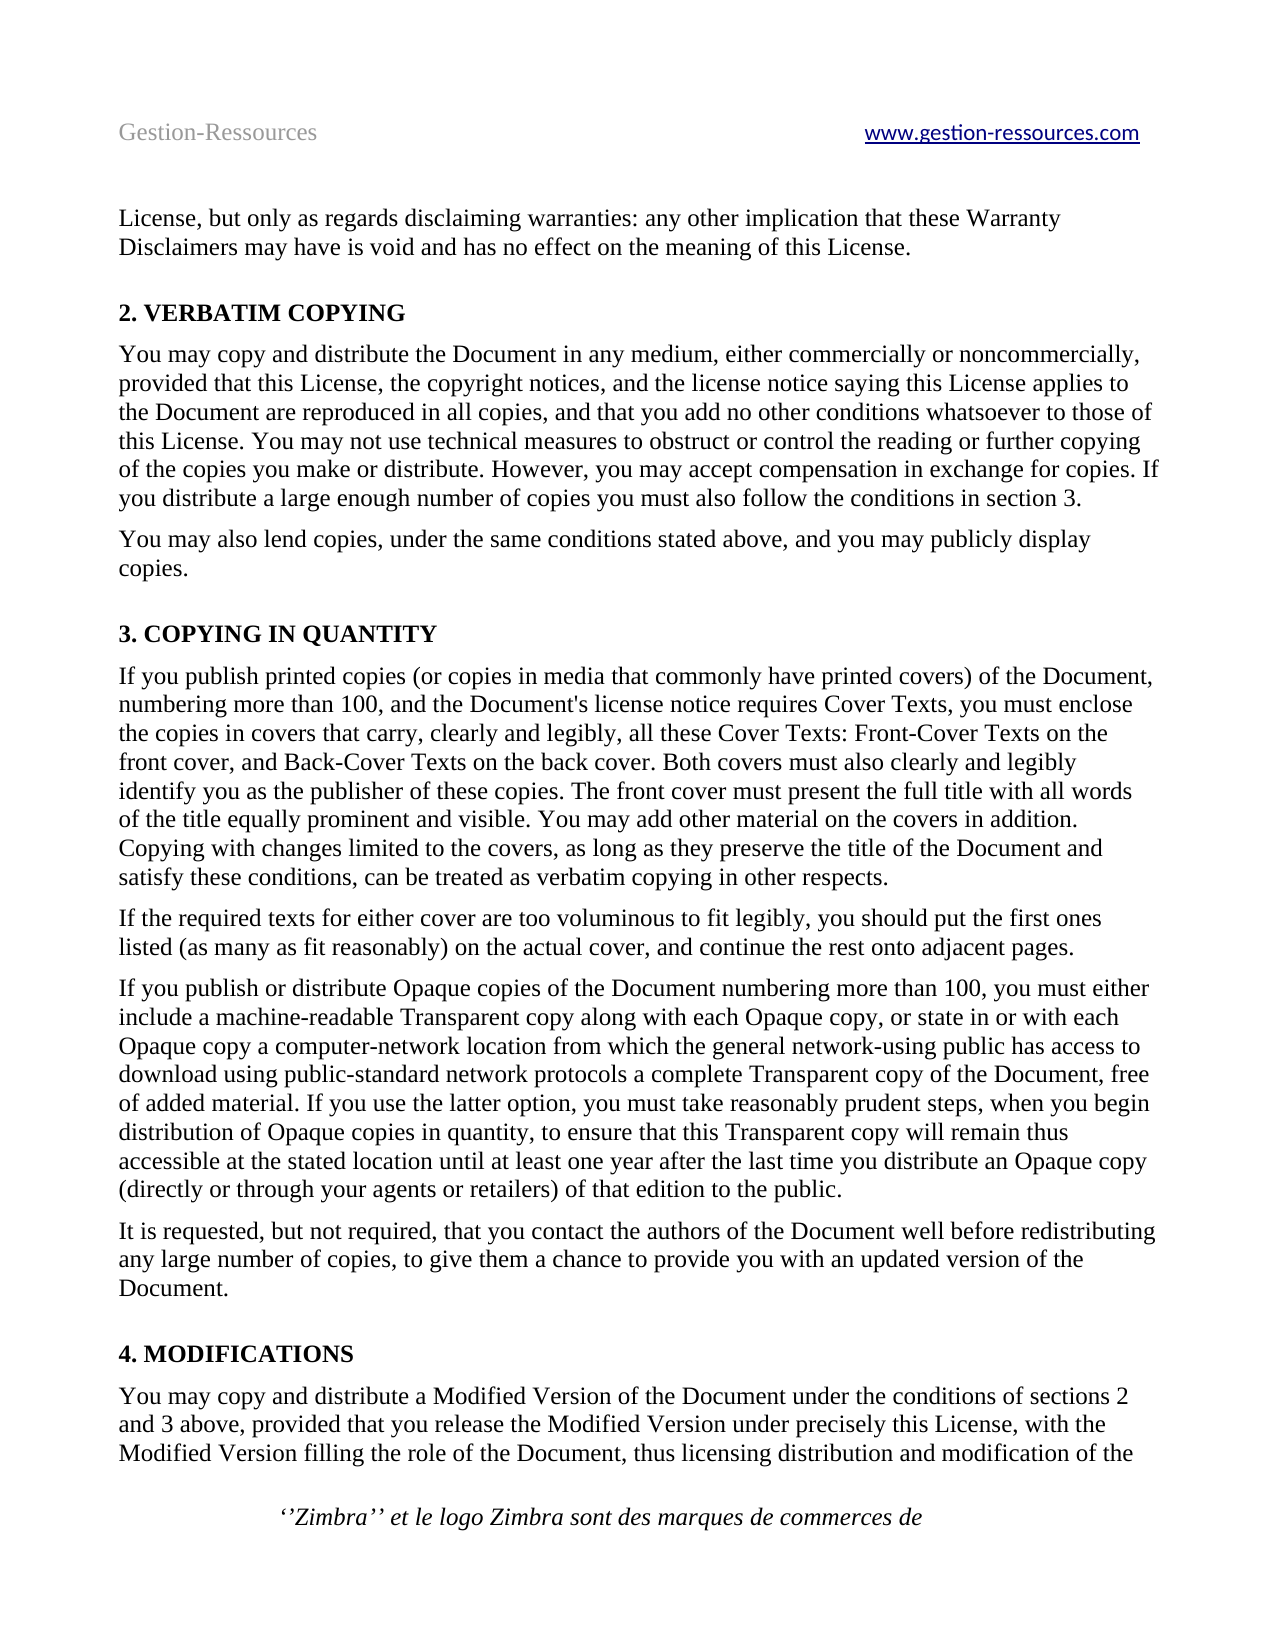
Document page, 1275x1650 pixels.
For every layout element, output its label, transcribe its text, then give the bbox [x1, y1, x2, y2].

text Disclaimers may have is void and has no effect on the meaning of this License. [118, 232, 1171, 261]
text of the copies you make or distribute. However, you may accept compensation in exchange for copies. If you distribute a large enough number of copies you must also follow the conditions in section 3. [118, 454, 1161, 512]
text You may copy and distribute the Document in any medium, either commercially or noncommercially, provided that this License, the copyright notices, and the license notice saying this License applies to the Document are reproduced in all copies, and that you add no other conditions whatsoever to those of this License. You may not use technical measures to obstruct or control the reading or further copying [118, 339, 1156, 454]
text 3. COPYING IN QUANTITY [118, 619, 1171, 648]
text If you publish or distribute Opaque copies of the Document numbering more than 100, you must either include a machine-readable Transparent copy along with each Opaque copy, or state in or with each Opaque copy a computer-network location from which the general network-using public has access to download using public-standard network protocols a complete Transparent copy of the Document, free of added material. If you use the latter option, you must take reasonably prudent steps, when you begin distribution of Opaque copies in quantity, to ensure that this Transparent copy will remain thus accessible at the stated location until at least one year after the last time you distribute an Opaque copy (directly or through your agents or retailers) of that edition to the public. [118, 973, 1153, 1203]
text 4. MODIFICATIONS [118, 1339, 1171, 1368]
text License, but only as regards disclaiming warranties: any other implication that these Warranty [118, 203, 1171, 232]
text You may also lend copies, under the same conditions stated above, and you may publicly display copies. [118, 524, 1092, 582]
text 2. VERBATIM COPYING [118, 298, 1171, 327]
text You may copy and distribute a Modified Version of the Document under the conditions of sections 2 and 3 above, provided that you release the Modified Version under precisely this License, with the Modified Version filling the role of the Document, thus licensing distribution and modification of the [118, 1381, 1134, 1467]
text If the required texts for either cover are too voluminous to fit legibly, you should put the first ones listed (as many as fit reasonably) on the actual cover, and continue the rest onto adjacent pages. [118, 903, 1104, 961]
text If you publish printed copies (or copies in media that commonly have printed covers) of the Document, numbering more than 100, and the Document's license notice requires Cover Texts, you must enclose the copies in covers that carry, clearly and legibly, all these Cover Texts: Front-Cover Texts on the front cover, and Back-Cover Texts on the back cover. Both covers must also clearly and legibly identify you as the publisher of these copies. The front cover must present the full title with all words of the title equally prominent and visible. You may add other material on the covers in addition. Copying with changes limited to the covers, as long as they preserve the title of the Document and satisfy these conditions, can be treated as verbatim copying in other respects. [118, 661, 1159, 891]
text It is requested, but not required, that you contact the authors of the Document well before redistributing any large number of copies, to give them a chance to provide you with an updated version of the Document. [118, 1216, 1158, 1302]
